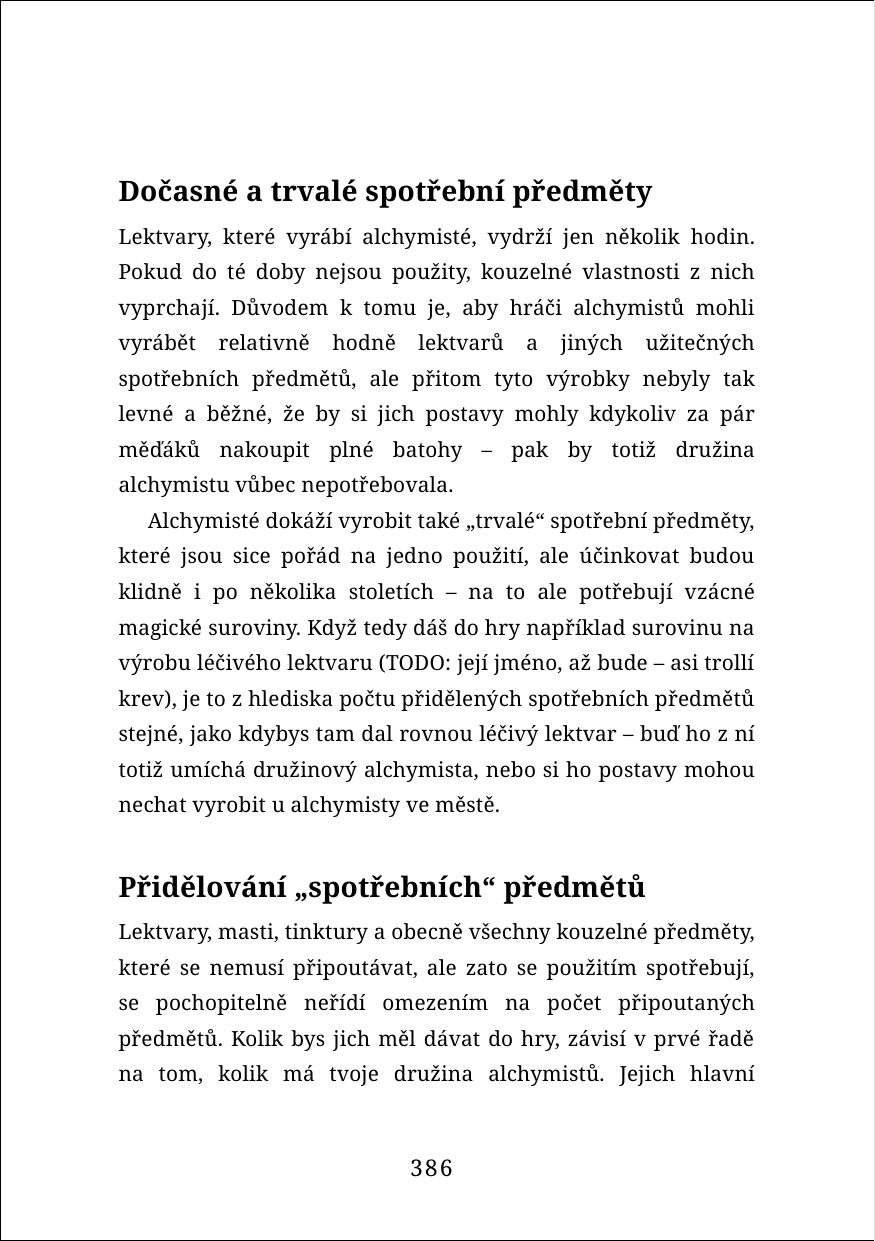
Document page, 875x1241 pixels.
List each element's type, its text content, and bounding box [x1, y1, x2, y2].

subtitle Dočasné a trvalé spotřební předměty [118, 172, 756, 210]
text Lektvary, které vyrábí alchymisté, vydrží jen několik hodin. Pokud do té doby nejsou použity, kouzelné vlastnosti z nich vyprchají. Důvodem k tomu je, aby hráči alchymistů mohli vyrábět relativně hodně lektvarů a jiných užitečných spotřebních předmětů, ale přitom tyto výrobky nebyly tak levné a běžné, že by si jich postavy mohly kdykoliv za pár měďáků nakoupit plné batohy – pak by totiž družina alchymistu vůbec nepotřebovala. Alchymisté dokáží vyrobit také „trvalé“ spotřební předměty, které jsou sice pořád na jedno použití, ale účinkovat budou klidně i po několika stoletích – na to ale potřebují vzácné magické suroviny. Když tedy dáš do hry například surovinu na výrobu léčivého lektvaru (TODO: její jméno, až bude – asi trollí krev), je to z hlediska počtu přidělených spotřebních předmětů stejné, jako kdybys tam dal rovnou léčivý lektvar – buď ho z ní totiž umíchá družinový alchymista, nebo si ho postavy mohou nechat vyrobit u alchymisty ve městě. [118, 222, 756, 819]
text Lektvary, masti, tinktury a obecně všechny kouzelné předměty, které se nemusí připoutávat, ale zato se použitím spotřebují, se pochopitelně neřídí omezením na počet připoutaných předmětů. Kolik bys jich měl dávat do hry, závisí v prvé řadě na tom, kolik má tvoje družina alchymistů. Jejich hlavní [118, 917, 756, 1088]
subtitle Přidělování „spotřebních“ předmětů [118, 867, 756, 905]
